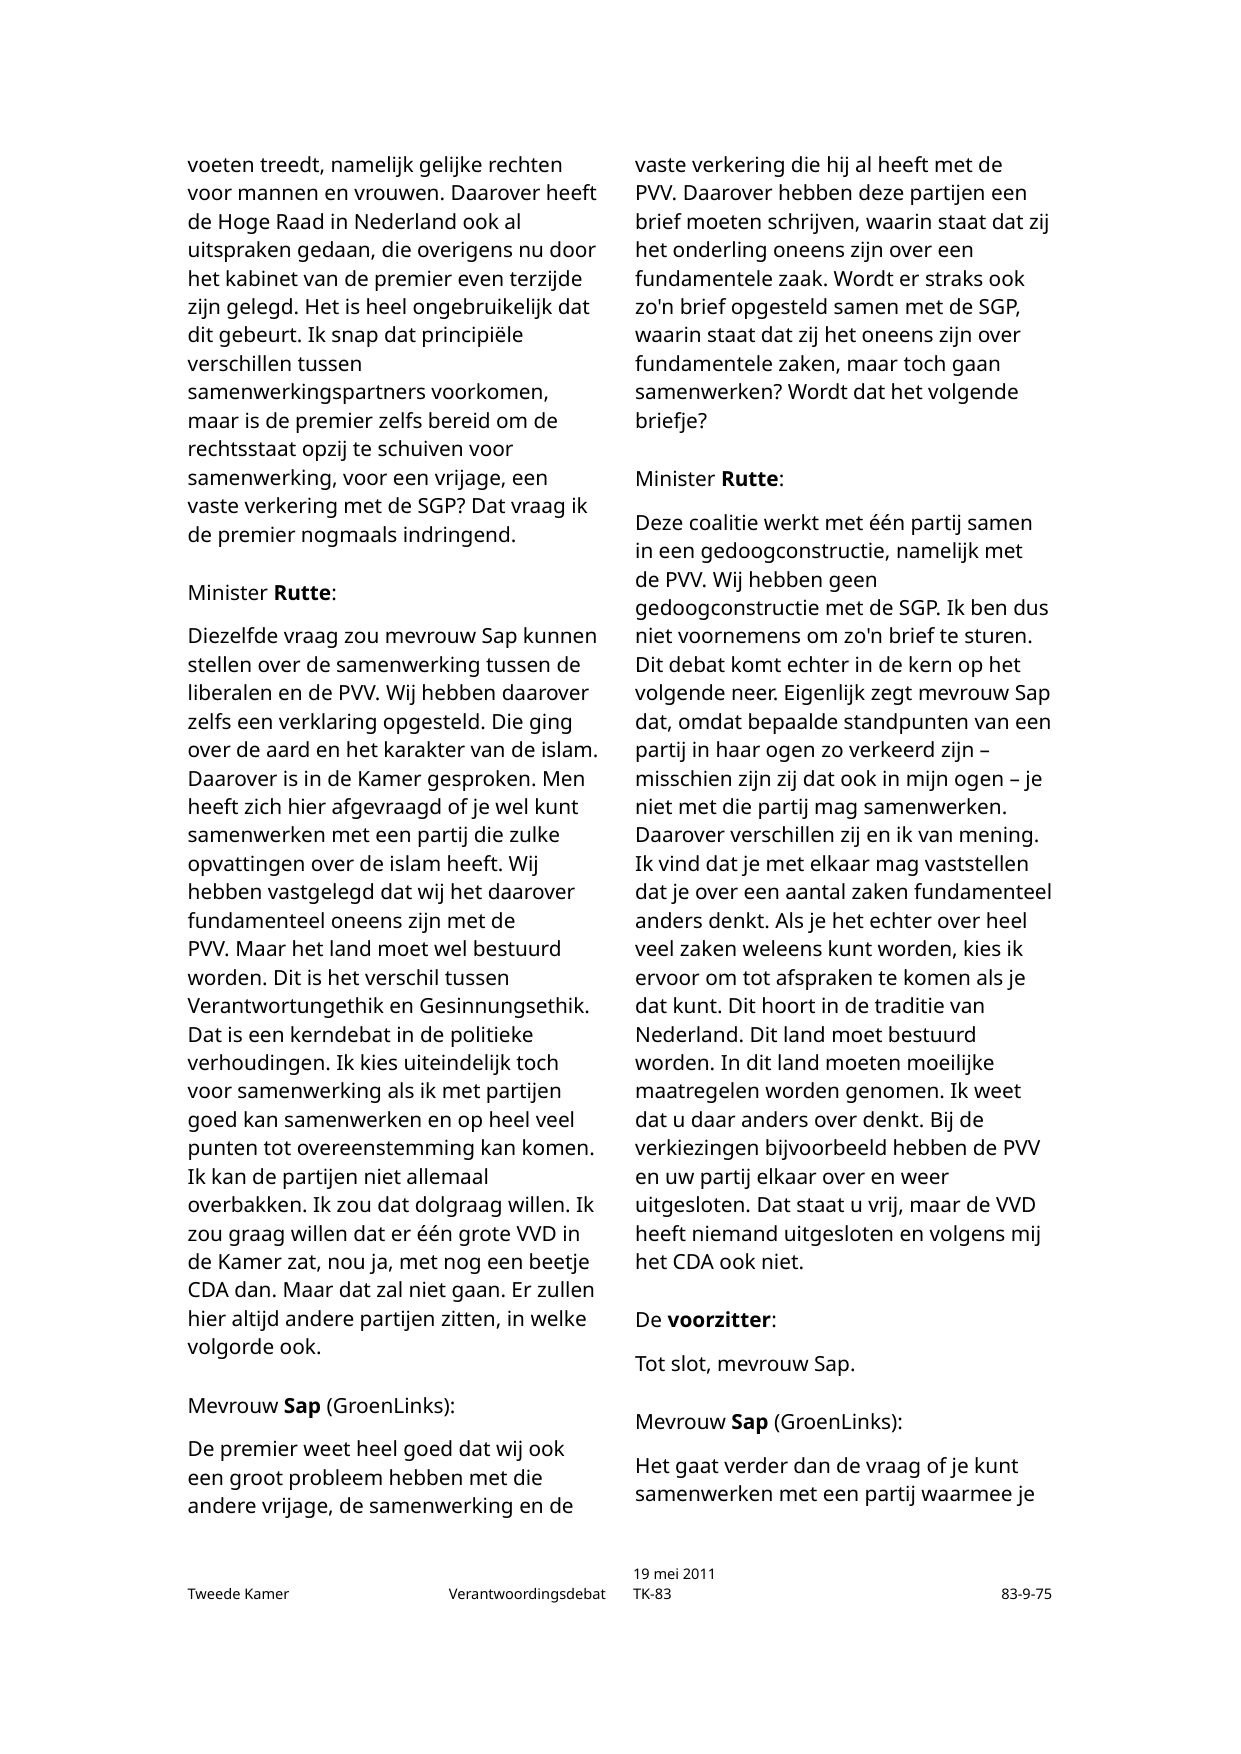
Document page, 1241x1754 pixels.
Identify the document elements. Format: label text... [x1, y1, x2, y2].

text Diezelfde vraag zou mevrouw Sap kunnen stellen over de samenwerking tussen de liberalen en de PVV. Wij hebben daarover zelfs een verklaring opgesteld. Die ging over de aard en het karakter van de islam. Daarover is in de Kamer gesproken. Men heeft zich hier afgevraagd of je wel kunt samenwerken met een partij die zulke opvattingen over de islam heeft. Wij hebben vastgelegd dat wij het daarover fundamenteel oneens zijn met de PVV. Maar het land moet wel bestuurd worden. Dit is het verschil tussen Verantwortungethik en Gesinnungsethik. Dat is een kerndebat in de politieke verhoudingen. Ik kies uiteindelijk toch voor samenwerking als ik met partijen goed kan samenwerken en op heel veel punten tot overeenstemming kan komen. Ik kan de partijen niet allemaal overbakken. Ik zou dat dolgraag willen. Ik zou graag willen dat er één grote VVD in de Kamer zat, nou ja, met nog een beetje CDA dan. Maar dat zal niet gaan. Er zullen hier altijd andere partijen zitten, in welke volgorde ook. [187, 622, 605, 1361]
text voeten treedt, namelijk gelijke rechten voor mannen en vrouwen. Daarover heeft de Hoge Raad in Nederland ook al uitspraken gedaan, die overigens nu door het kabinet van de premier even terzijde zijn gelegd. Het is heel ongebruikelijk dat dit gebeurt. Ik snap dat principiële verschillen tussen samenwerkingspartners voorkomen, maar is de premier zelfs bereid om de rechtsstaat opzij te schuiven voor samenwerking, voor een vrijage, een vaste verkering met de SGP? Dat vraag ik de premier nogmaals indringend. [187, 150, 605, 548]
text Minister Rutte: [635, 464, 1053, 493]
text De voorzitter: [635, 1306, 1053, 1334]
text De premier weet heel goed dat wij ook een groot probleem hebben met die andere vrijage, de samenwerking en de [187, 1434, 605, 1520]
text Tot slot, mevrouw Sap. [635, 1349, 1053, 1377]
text Het gaat verder dan de vraag of je kunt samenwerken met een partij waarmee je [635, 1451, 1053, 1508]
text Minister Rutte: [187, 578, 605, 607]
text Mevrouw Sap (GroenLinks): [187, 1391, 605, 1419]
text vaste verkering die hij al heeft met de PVV. Daarover hebben deze partijen een brief moeten schrijven, waarin staat dat zij het onderling oneens zijn over een fundamentele zaak. Wordt er straks ook zo'n brief opgesteld samen met de SGP, waarin staat dat zij het oneens zijn over fundamentele zaken, maar toch gaan samenwerken? Wordt dat het volgende briefje? [635, 150, 1053, 434]
text Deze coalitie werkt met één partij samen in een gedoogconstructie, namelijk met de PVV. Wij hebben geen gedoogconstructie met de SGP. Ik ben dus niet voornemens om zo'n brief te sturen. Dit debat komt echter in de kern op het volgende neer. Eigenlijk zegt mevrouw Sap dat, omdat bepaalde standpunten van een partij in haar ogen zo verkeerd zijn – misschien zijn zij dat ook in mijn ogen – je niet met die partij mag samenwerken. Daarover verschillen zij en ik van mening. Ik vind dat je met elkaar mag vaststellen dat je over een aantal zaken fundamenteel anders denkt. Als je het echter over heel veel zaken weleens kunt worden, kies ik ervoor om tot afspraken te komen als je dat kunt. Dit hoort in de traditie van Nederland. Dit land moet bestuurd worden. In dit land moeten moeilijke maatregelen worden genomen. Ik weet dat u daar anders over denkt. Bij de verkiezingen bijvoorbeeld hebben de PVV en uw partij elkaar over en weer uitgesloten. Dat staat u vrij, maar de VVD heeft niemand uitgesloten en volgens mij het CDA ook niet. [635, 508, 1053, 1276]
text Mevrouw Sap (GroenLinks): [635, 1407, 1053, 1436]
